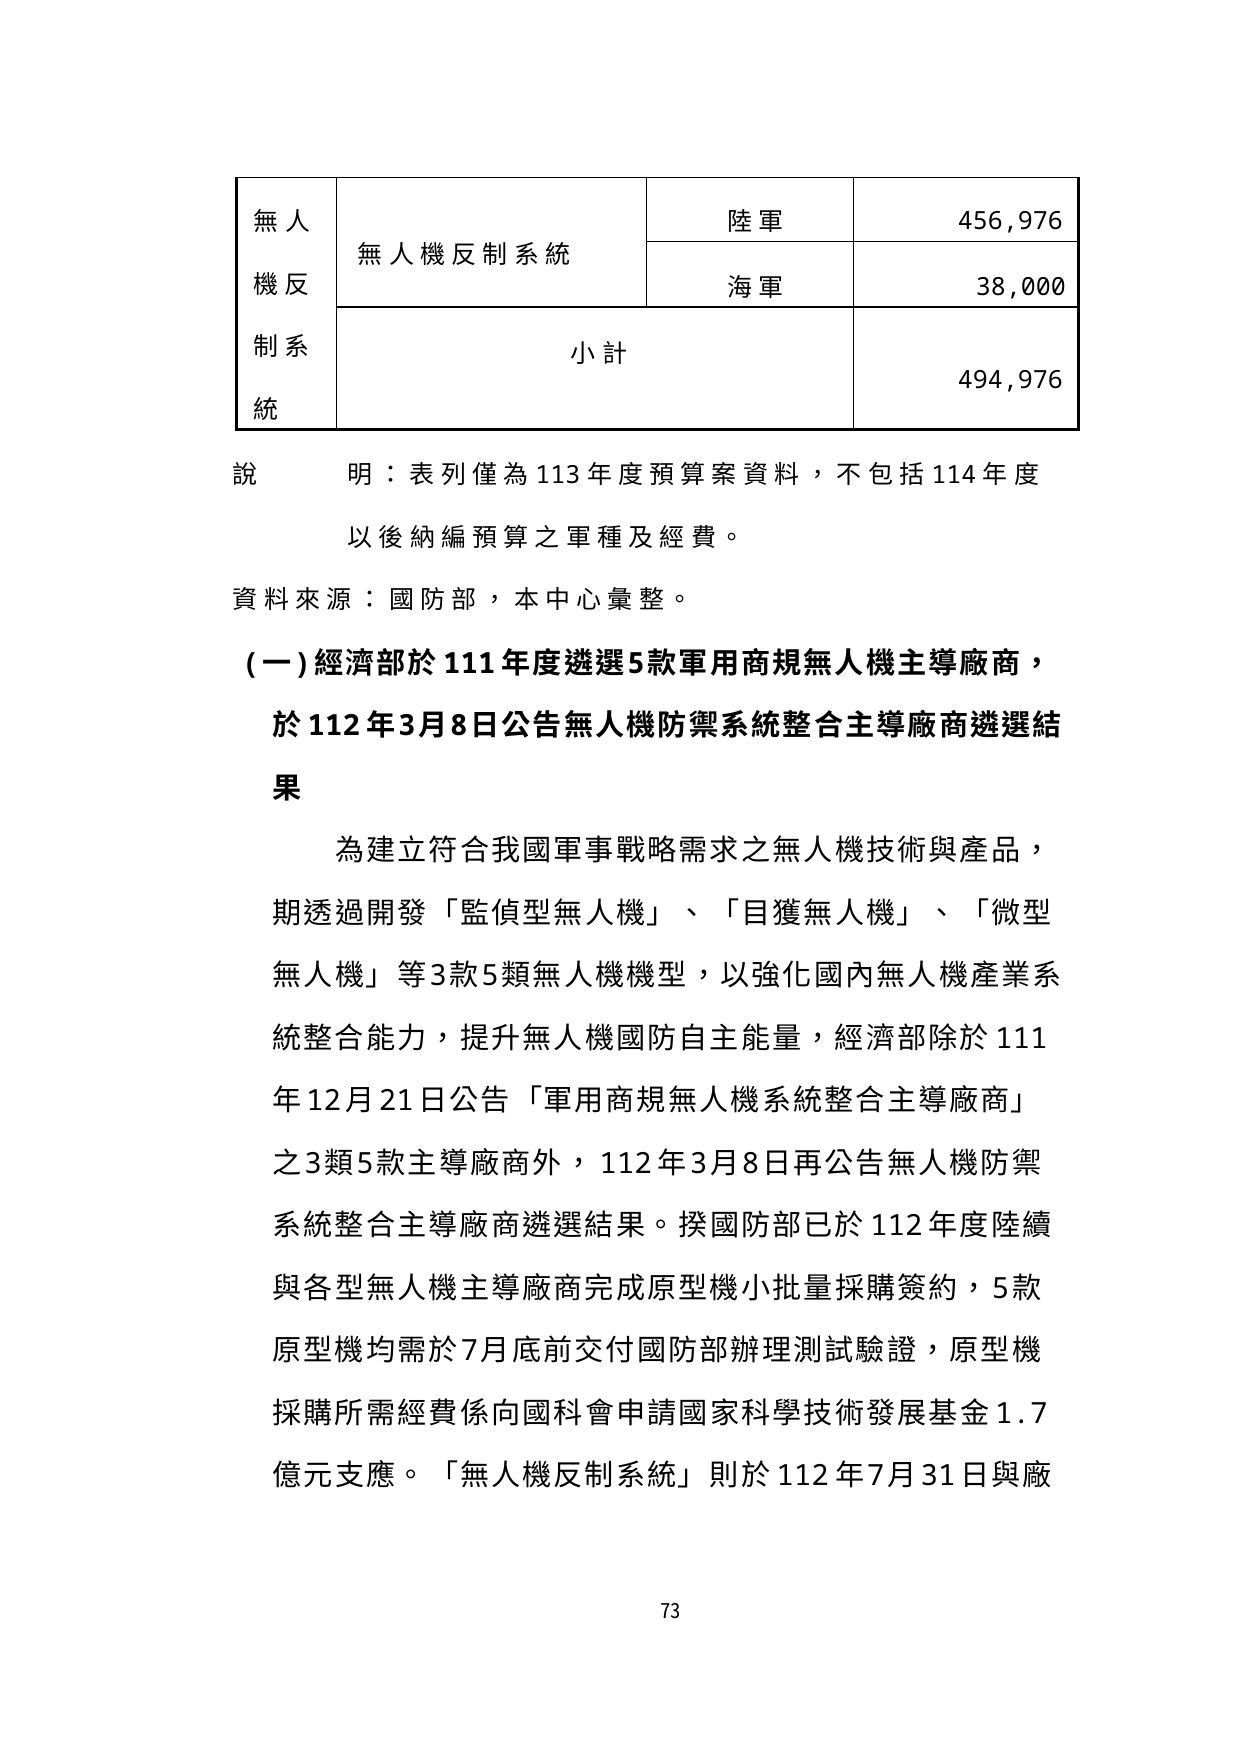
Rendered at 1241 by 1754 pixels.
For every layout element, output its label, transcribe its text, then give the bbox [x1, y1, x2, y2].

text 說 明：表列僅為113年度預算案資料，不包括114年度以後納編預算之軍種及經費。 [222, 431, 1063, 556]
table_cell 無人機反制系統 [238, 178, 336, 428]
table_cell 456,976 [854, 178, 1077, 241]
table_cell 海軍 [647, 242, 853, 306]
table_cell 494,976 [854, 308, 1077, 428]
table_cell 無人機反制系統 [337, 178, 646, 306]
table_cell 38,000 [854, 242, 1077, 306]
text 為建立符合我國軍事戰略需求之無人機技術與產品，期透過開發「監偵型無人機」、「目獲無人機」、「微型無人機」等3款5類無人機機型，以強化國內無人機產業系統整合能力，提升無人機國防自主能量，經濟部除於111年12月21日公告「軍用商規無人機系統整合主導廠商」之3類5款主導廠商外，112年3月8日再公告無人機防禦系統整合主導廠商遴選結果。揆國防部已於112年度陸續與各型無人機主導廠商完成原型機小批量採購簽約，5款原型機均需於7月底前交付國防部辦理測試驗證，原型機採購所需經費係向國科會申請國家科學技術發展基金1.7億元支應。「無人機反制系統」則於112年7月31日與廠 [266, 806, 1063, 1494]
text (一)經濟部於111年度遴選5款軍用商規無人機主導廠商，於112年3月8日公告無人機防禦系統整合主導廠商遴選結果 [236, 619, 1063, 806]
table_cell 陸軍 [647, 178, 853, 241]
table_cell 小計 [337, 308, 853, 428]
text 資料來源：國防部，本中心彙整。 [222, 556, 1063, 619]
